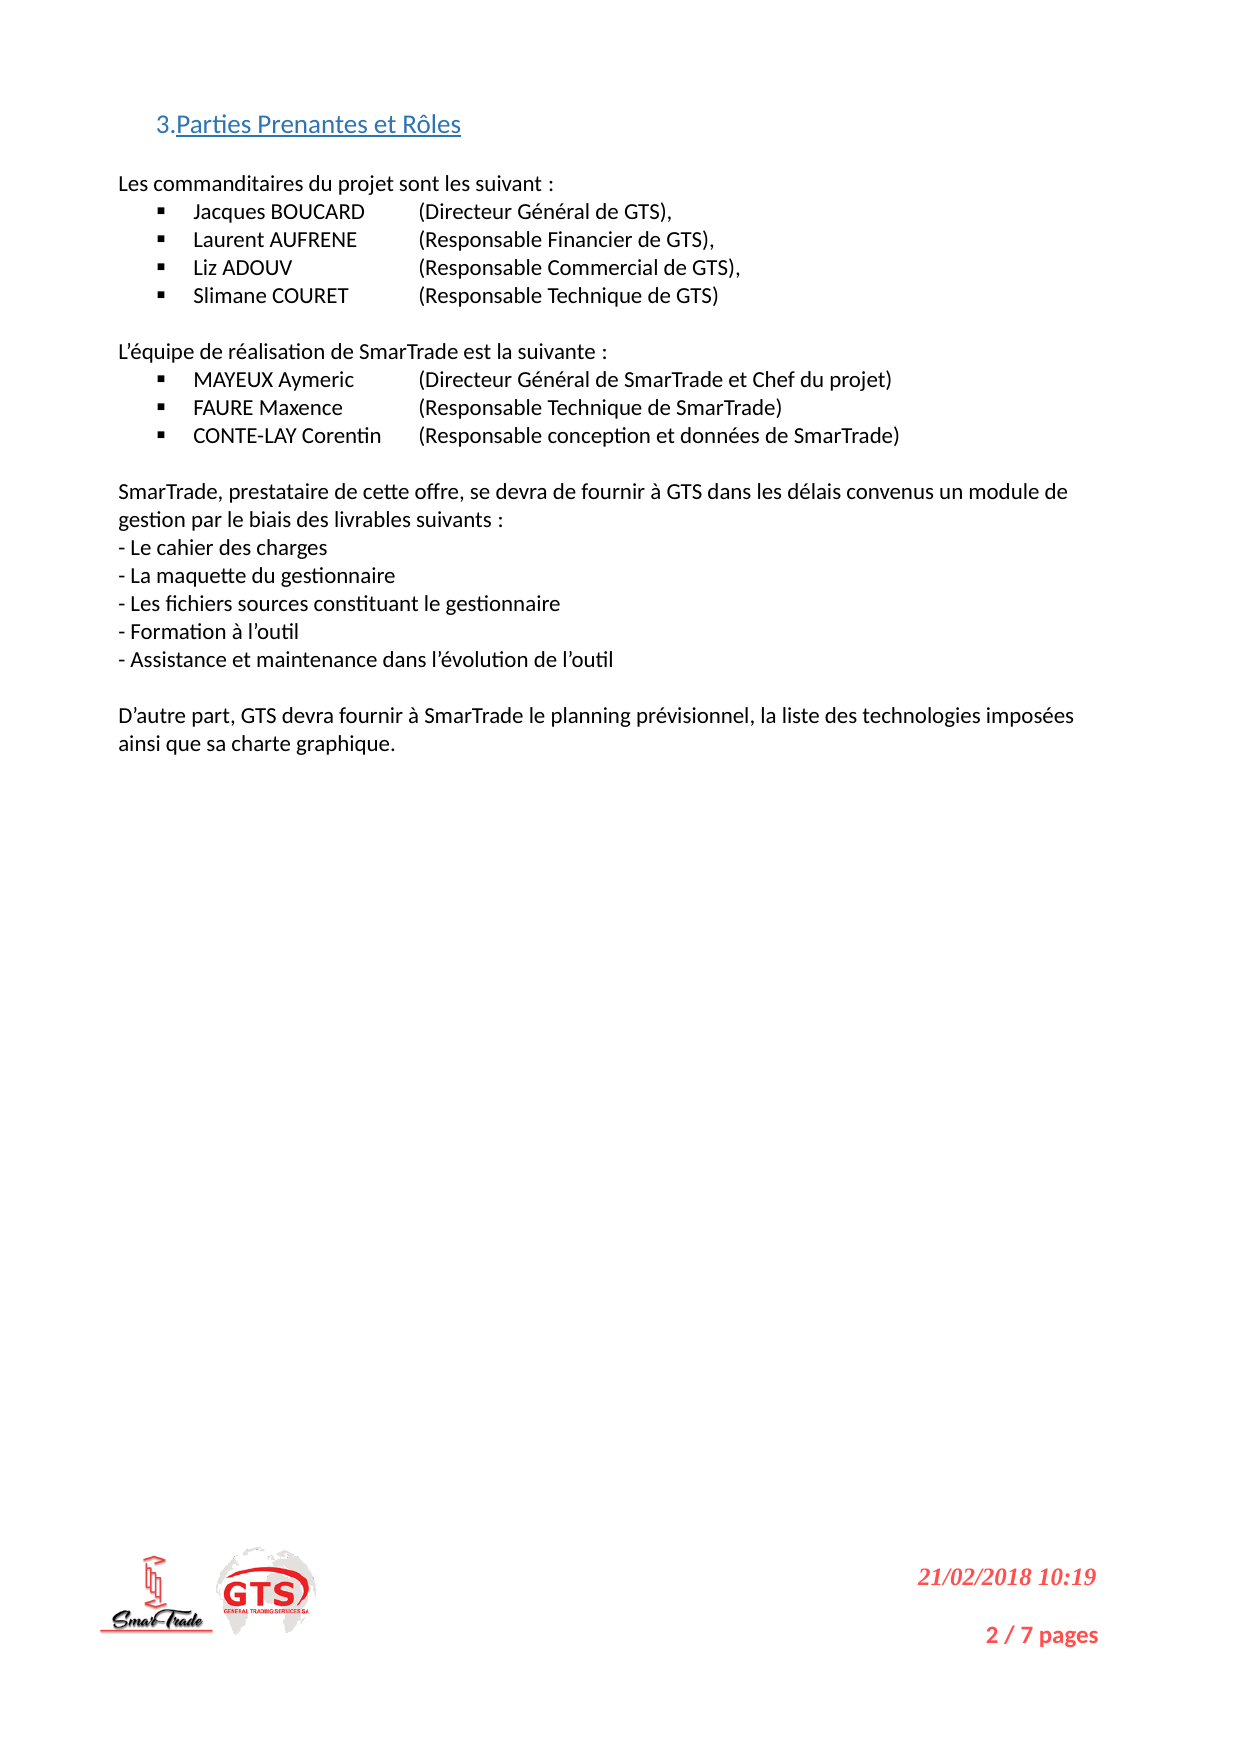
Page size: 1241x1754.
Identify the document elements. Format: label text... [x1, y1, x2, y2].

text - La maquette du gestionnaire [118, 561, 1122, 589]
list Liz ADOUV (Responsable Commercial de GTS), [156, 253, 1122, 281]
subtitle Parties Prenantes et Rôles [156, 107, 1122, 140]
text L’équipe de réalisation de SmarTrade est la suivante : [118, 337, 1122, 365]
text - Formation à l’outil [118, 617, 1122, 645]
list Laurent AUFRENE (Responsable Financier de GTS), [156, 225, 1122, 253]
list Jacques BOUCARD (Directeur Général de GTS), [156, 197, 1122, 225]
text Les commanditaires du projet sont les suivant : [118, 169, 1122, 197]
text - Le cahier des charges [118, 533, 1122, 561]
list FAURE Maxence (Responsable Technique de SmarTrade) [156, 393, 1122, 421]
text SmarTrade, prestataire de cette offre, se devra de fournir à GTS dans les délais convenus un module de gestion par le biais des livrables suivants : [118, 477, 1122, 533]
list Slimane COURET (Responsable Technique de GTS) [156, 281, 1122, 309]
text - Les fichiers sources constituant le gestionnaire [118, 589, 1122, 617]
text D’autre part, GTS devra fournir à SmarTrade le planning prévisionnel, la liste des technologies imposées ainsi que sa charte graphique. [118, 701, 1122, 757]
list CONTE-LAY Corentin (Responsable conception et données de SmarTrade) [156, 421, 1122, 449]
list MAYEUX Aymeric (Directeur Général de SmarTrade et Chef du projet) [156, 365, 1122, 393]
text - Assistance et maintenance dans l’évolution de l’outil [118, 645, 1122, 673]
picture [96, 1542, 327, 1635]
